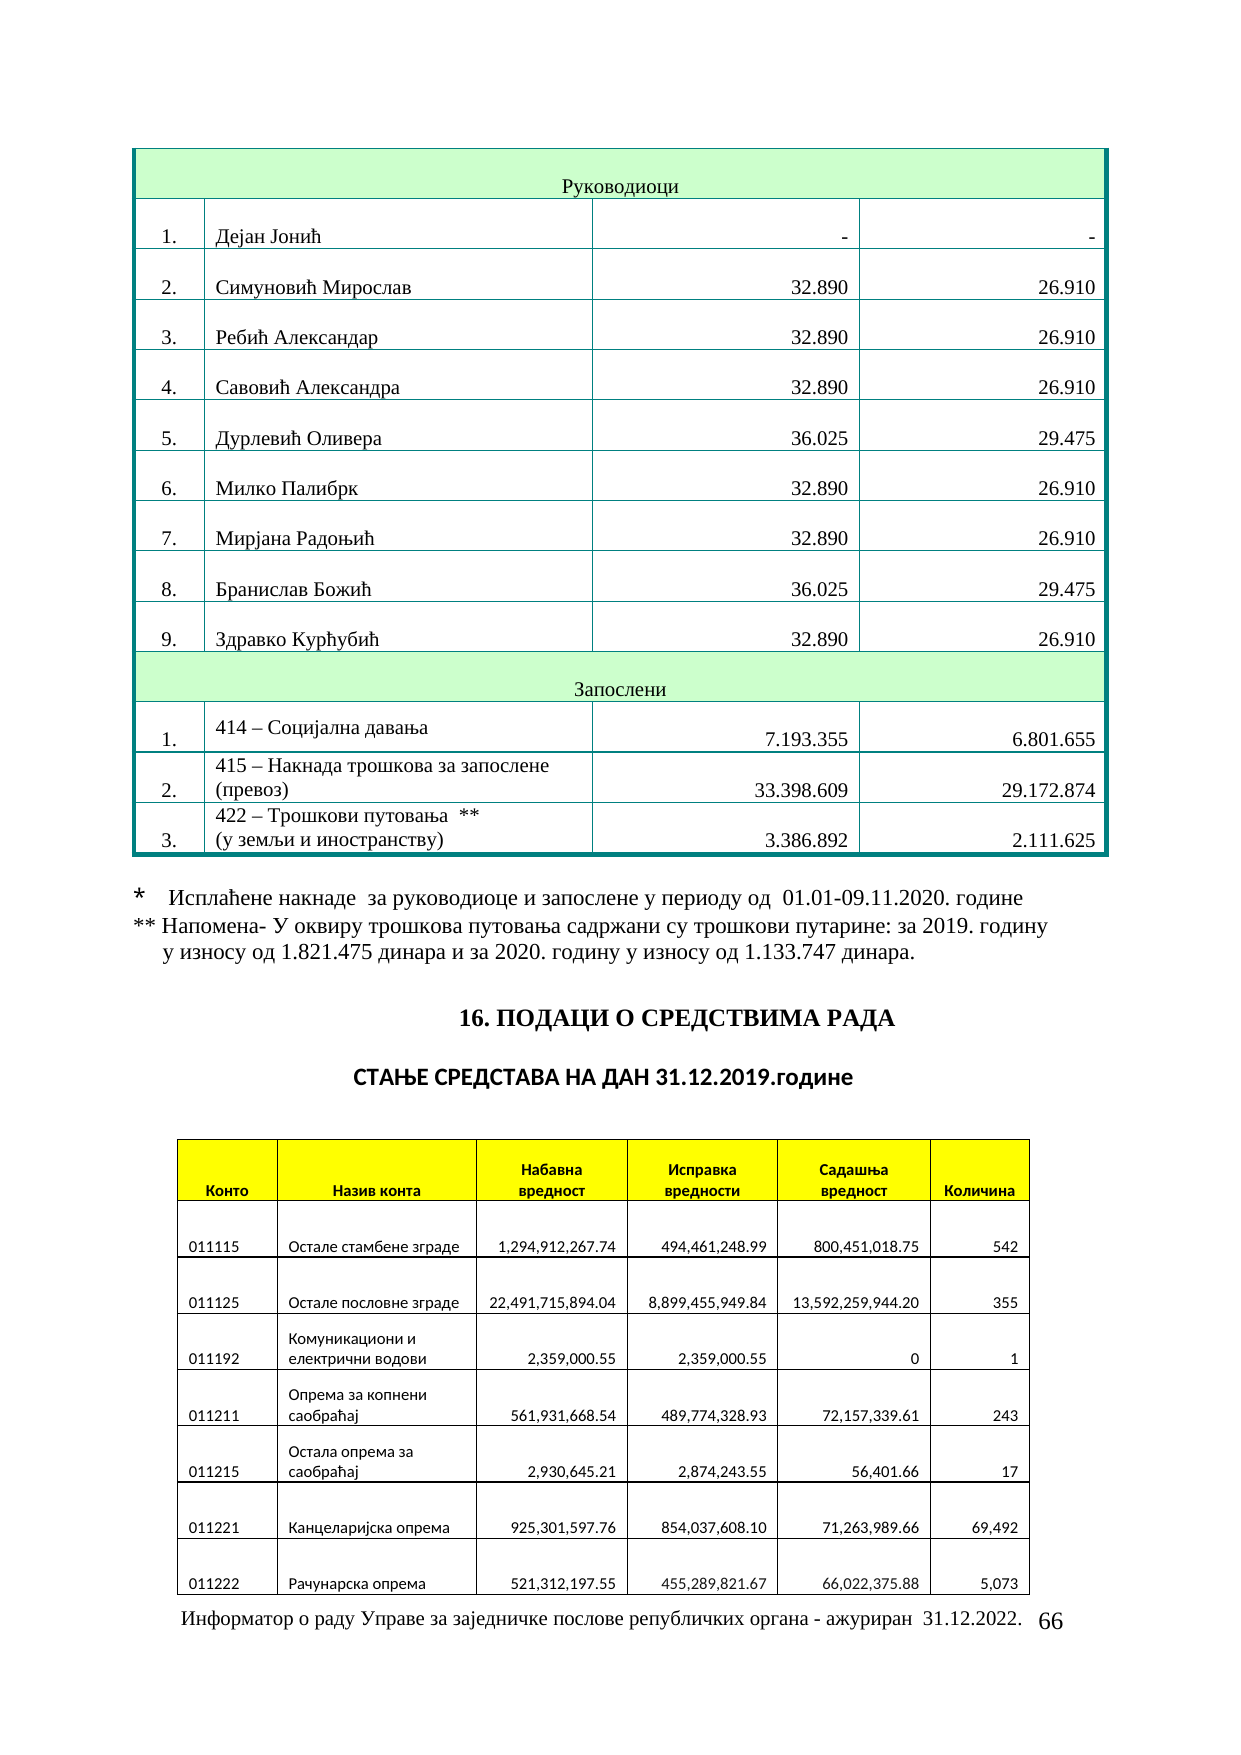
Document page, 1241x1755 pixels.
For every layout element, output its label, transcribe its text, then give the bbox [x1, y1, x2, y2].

table_cell 1 [931, 1314, 1029, 1369]
table_cell 8,899,455,949.84 [628, 1258, 777, 1313]
text * Исплаћене накнаде за руководиоце и запослене у периоду од 01.01-09.11.2020. године [133, 881, 1063, 912]
table_cell 011115 [178, 1201, 277, 1256]
table_cell 1. [136, 199, 204, 248]
table_cell 13,592,259,944.20 [778, 1258, 930, 1313]
table_cell 455,289,821.67 [628, 1539, 777, 1594]
table_cell 33.398.609 [593, 753, 859, 802]
table_cell 69,492 [931, 1483, 1029, 1538]
table_cell 26.910 [860, 602, 1104, 651]
table_cell 36.025 [593, 551, 859, 601]
table_cell 542 [931, 1201, 1029, 1256]
table_cell Остала опрема за саобраћај [278, 1426, 476, 1481]
table_cell 29.475 [860, 400, 1104, 449]
table_cell 8. [136, 551, 204, 601]
table_header СТАЊЕ СРЕДСТАВА НА ДАН 31.12.2019.године [277, 1061, 930, 1091]
table_cell 7. [136, 501, 204, 550]
table_cell Дејан Јонић [205, 199, 592, 248]
table_cell Комуникациони и електрични водови [278, 1314, 476, 1369]
table_cell 3. [136, 300, 204, 349]
table_cell Канцеларијска опрема [278, 1483, 476, 1538]
table_cell 422 – Трошкови путовања ** (у земљи и иностранству) [205, 803, 592, 852]
table_cell [778, 1091, 930, 1115]
table_cell [476, 1091, 627, 1115]
table_cell 2,874,243.55 [628, 1426, 777, 1481]
table_cell Исправка вредности [628, 1140, 777, 1200]
table_cell 26.910 [860, 249, 1104, 299]
table_cell 800,451,018.75 [778, 1201, 930, 1256]
table_cell 1,294,912,267.74 [477, 1201, 627, 1256]
table_cell Запослени [136, 652, 1104, 701]
table_cell 22,491,715,894.04 [477, 1258, 627, 1313]
table_cell Мирјана Радоњић [205, 501, 592, 550]
table_cell 56,401.66 [778, 1426, 930, 1481]
table_cell [177, 1091, 277, 1115]
table_header [177, 1061, 277, 1091]
table_cell 5. [136, 400, 204, 449]
table_cell 355 [931, 1258, 1029, 1313]
text ** Напомена- У оквиру трошкова путовања садржани су трошкови путарине: за 2019. годину у износу од 1.821.475 динара и за 2020. годину у износу од 1.133.747 динара. [133, 912, 1063, 965]
table_cell 36.025 [593, 400, 859, 449]
table_cell Опрема за копнени саобраћај [278, 1370, 476, 1425]
table_cell 489,774,328.93 [628, 1370, 777, 1425]
table_cell [277, 1091, 476, 1115]
table_cell 32.890 [593, 501, 859, 550]
table_cell 29.475 [860, 551, 1104, 601]
table_cell 26.910 [860, 300, 1104, 349]
table_cell Милко Палибрк [205, 451, 592, 500]
table_cell 5,073 [931, 1539, 1029, 1594]
table_cell Руководиоци [136, 149, 1104, 198]
table_cell Здравко Курћубић [205, 602, 592, 651]
table_cell 925,301,597.76 [477, 1483, 627, 1538]
table_cell 2,359,000.55 [477, 1314, 627, 1369]
table_cell 4. [136, 350, 204, 399]
text 16. ПОДАЦИ О СРЕДСТВИМА РАДА [177, 1003, 1063, 1032]
table_cell Назив конта [278, 1140, 476, 1200]
table_cell 26.910 [860, 501, 1104, 550]
table_cell 011125 [178, 1258, 277, 1313]
table_cell [930, 1091, 1029, 1115]
table_cell 6. [136, 451, 204, 500]
table_cell Ребић Александар [205, 300, 592, 349]
table_cell Остале стамбене зграде [278, 1201, 476, 1256]
table_cell [627, 1115, 778, 1139]
table_cell Симуновић Мирослав [205, 249, 592, 299]
table_cell 243 [931, 1370, 1029, 1425]
table_cell 2,359,000.55 [628, 1314, 777, 1369]
table_cell Набавна вредност [477, 1140, 627, 1200]
table_cell 1. [136, 702, 204, 751]
table_cell Садашња вредност [778, 1140, 930, 1200]
table_cell Конто [178, 1140, 277, 1200]
table_cell 72,157,339.61 [778, 1370, 930, 1425]
table_cell [627, 1091, 778, 1115]
table_cell 415 – Накнада трошкова за запослене (превоз) [205, 753, 592, 802]
table_cell 414 – Социјална давања [205, 702, 592, 751]
table_cell 2,930,645.21 [477, 1426, 627, 1481]
table_cell 2. [136, 753, 204, 802]
table_cell 6.801.655 [860, 702, 1104, 751]
table_cell 32.890 [593, 350, 859, 399]
table_cell 2. [136, 249, 204, 299]
table_cell 3. [136, 803, 204, 852]
table_cell Савовић Александра [205, 350, 592, 399]
table_cell 521,312,197.55 [477, 1539, 627, 1594]
table_cell - [860, 199, 1104, 248]
table_cell [476, 1115, 627, 1139]
table_cell Количина [931, 1140, 1029, 1200]
table_cell [930, 1115, 1029, 1139]
table_cell 32.890 [593, 451, 859, 500]
table_cell 71,263,989.66 [778, 1483, 930, 1538]
table_cell 26.910 [860, 451, 1104, 500]
table_cell 561,931,668.54 [477, 1370, 627, 1425]
table_cell [277, 1115, 476, 1139]
table_header [930, 1061, 1029, 1091]
table_cell 17 [931, 1426, 1029, 1481]
table_cell 66,022,375.88 [778, 1539, 930, 1594]
table_cell 011222 [178, 1539, 277, 1594]
table_cell 0 [778, 1314, 930, 1369]
table_cell [778, 1115, 930, 1139]
table_cell 011215 [178, 1426, 277, 1481]
table_cell 26.910 [860, 350, 1104, 399]
table_cell - [593, 199, 859, 248]
table_cell 9. [136, 602, 204, 651]
table_cell 011221 [178, 1483, 277, 1538]
table_cell Остале пословне зграде [278, 1258, 476, 1313]
table_cell Бранислав Божић [205, 551, 592, 601]
table_cell 32.890 [593, 249, 859, 299]
table_cell 854,037,608.10 [628, 1483, 777, 1538]
table_cell 7.193.355 [593, 702, 859, 751]
table_cell 32.890 [593, 300, 859, 349]
table_cell 29.172.874 [860, 753, 1104, 802]
table_cell 494,461,248.99 [628, 1201, 777, 1256]
table_cell Рачунарска опрема [278, 1539, 476, 1594]
table_cell 2.111.625 [860, 803, 1104, 852]
table_cell 011192 [178, 1314, 277, 1369]
table_cell 011211 [178, 1370, 277, 1425]
table_cell [177, 1115, 277, 1139]
table_cell 3.386.892 [593, 803, 859, 852]
table_cell Дурлевић Оливера [205, 400, 592, 449]
table_cell 32.890 [593, 602, 859, 651]
